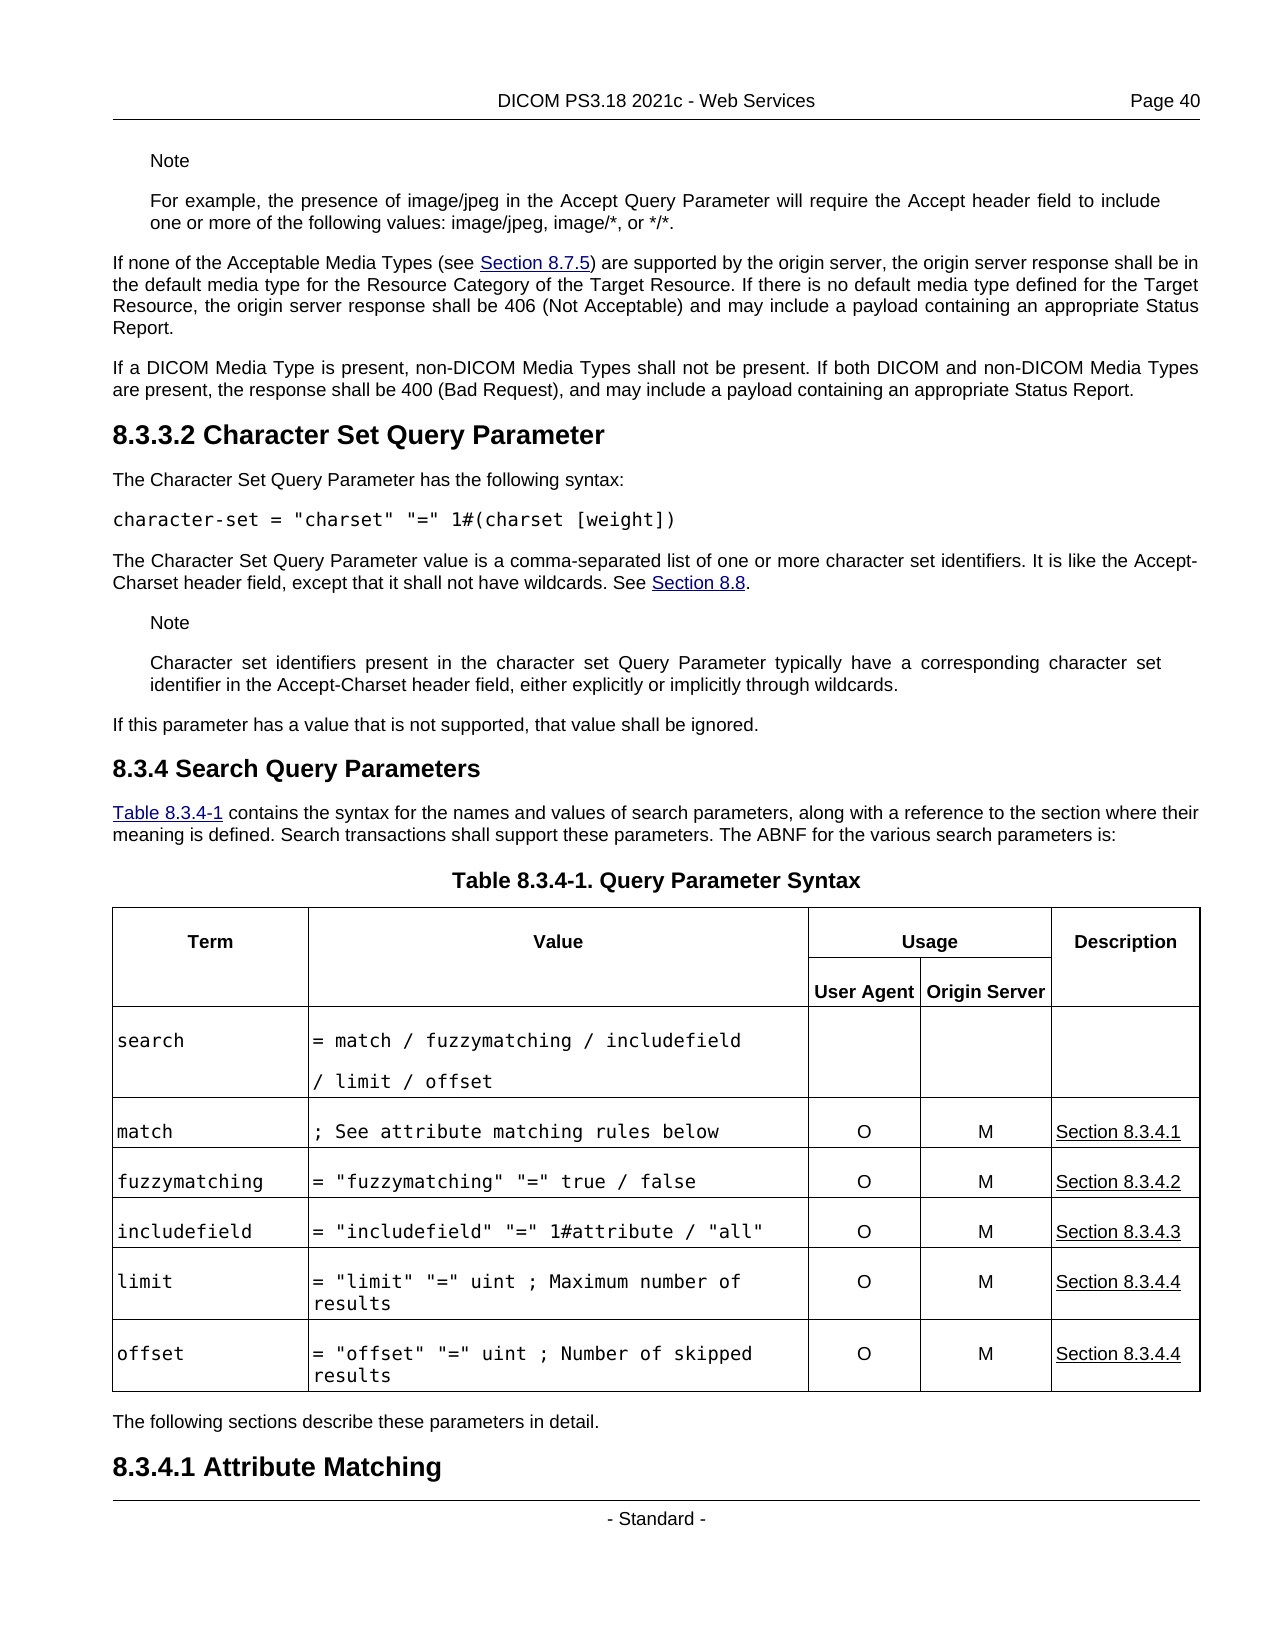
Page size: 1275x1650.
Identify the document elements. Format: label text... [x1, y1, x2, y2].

table_cell offset [113, 1320, 308, 1391]
text The following sections describe these parameters in detail. [112, 1410, 1200, 1432]
table_cell limit [113, 1248, 308, 1319]
table_cell = "offset" "=" uint ; Number of skipped results [309, 1320, 808, 1391]
table_cell Section 8.3.4.2 [1052, 1148, 1199, 1197]
table_cell = match / fuzzymatching / includefield / limit / offset [309, 1007, 808, 1097]
text If this parameter has a value that is not supported, that value shall be ignored. [112, 714, 1200, 736]
table_cell M [921, 1248, 1051, 1319]
table_cell M [921, 1320, 1051, 1391]
table_cell [1052, 1007, 1199, 1097]
table_cell O [809, 1320, 920, 1391]
table_header Term [113, 908, 308, 1006]
text If a DICOM Media Type is present, non-DICOM Media Types shall not be present. If both DICOM and non-DICOM Media Types are present, the response shall be 400 (Bad Request), and may include a payload containing an appropriate Status Report. [112, 357, 1200, 400]
table_cell Section 8.3.4.3 [1052, 1198, 1199, 1247]
table_cell Section 8.3.4.4 [1052, 1320, 1199, 1391]
table_cell Section 8.3.4.4 [1052, 1248, 1199, 1319]
text 8.3.4.1 Attribute Matching [112, 1451, 1200, 1482]
table_cell M [921, 1198, 1051, 1247]
table_cell = "fuzzymatching" "=" true / false [309, 1148, 808, 1197]
table_cell fuzzymatching [113, 1148, 308, 1197]
table_cell Origin Server [921, 958, 1051, 1006]
text Table 8.3.4-1 contains the syntax for the names and values of search parameters, along with a reference to the section where their meaning is defined. Search transactions shall support these parameters. The ABNF for the various search parameters is: [112, 802, 1200, 845]
table_cell includefield [113, 1198, 308, 1247]
text Character set identifiers present in the character set Query Parameter typically have a corresponding character set identifier in the Accept-Charset header field, either explicitly or implicitly through wildcards. [150, 652, 1162, 695]
table_cell ; See attribute matching rules below [309, 1098, 808, 1147]
text 8.3.3.2 Character Set Query Parameter [112, 419, 1200, 450]
table_cell Section 8.3.4.1 [1052, 1098, 1199, 1147]
table_header Description [1052, 908, 1199, 1006]
table_cell O [809, 1098, 920, 1147]
table_cell O [809, 1198, 920, 1247]
text The Character Set Query Parameter has the following syntax: [112, 469, 1200, 491]
table_header Usage [809, 908, 1051, 957]
table_cell search [113, 1007, 308, 1097]
table_cell O [809, 1248, 920, 1319]
table_cell M [921, 1148, 1051, 1197]
text The Character Set Query Parameter value is a comma-separated list of one or more character set identifiers. It is like the Accept-Charset header field, except that it shall not have wildcards. See Section 8.8. [112, 550, 1200, 593]
text 8.3.4 Search Query Parameters [112, 754, 1200, 783]
text Note [150, 612, 1162, 633]
text Table 8.3.4-1. Query Parameter Syntax [112, 867, 1200, 893]
table_cell = "includefield" "=" 1#attribute / "all" [309, 1198, 808, 1247]
table_cell match [113, 1098, 308, 1147]
table_cell O [809, 1148, 920, 1197]
table_header Value [309, 908, 808, 1006]
text For example, the presence of image/jpeg in the Accept Query Parameter will require the Accept header field to include one or more of the following values: image/jpeg, image/*, or */*. [150, 190, 1162, 233]
table_cell User Agent [809, 958, 920, 1006]
text Note [150, 150, 1162, 172]
text character-set = "charset" "=" 1#(charset [weight]) [112, 509, 1200, 531]
table_cell = "limit" "=" uint ; Maximum number of results [309, 1248, 808, 1319]
table_cell [809, 1007, 920, 1097]
text If none of the Acceptable Media Types (see Section 8.7.5) are supported by the origin server, the origin server response shall be in the default media type for the Resource Category of the Target Resource. If there is no default media type defined for the Target Resource, the origin server response shall be 406 (Not Acceptable) and may include a payload containing an appropriate Status Report. [112, 252, 1200, 338]
table_cell [921, 1007, 1051, 1097]
table_cell M [921, 1098, 1051, 1147]
